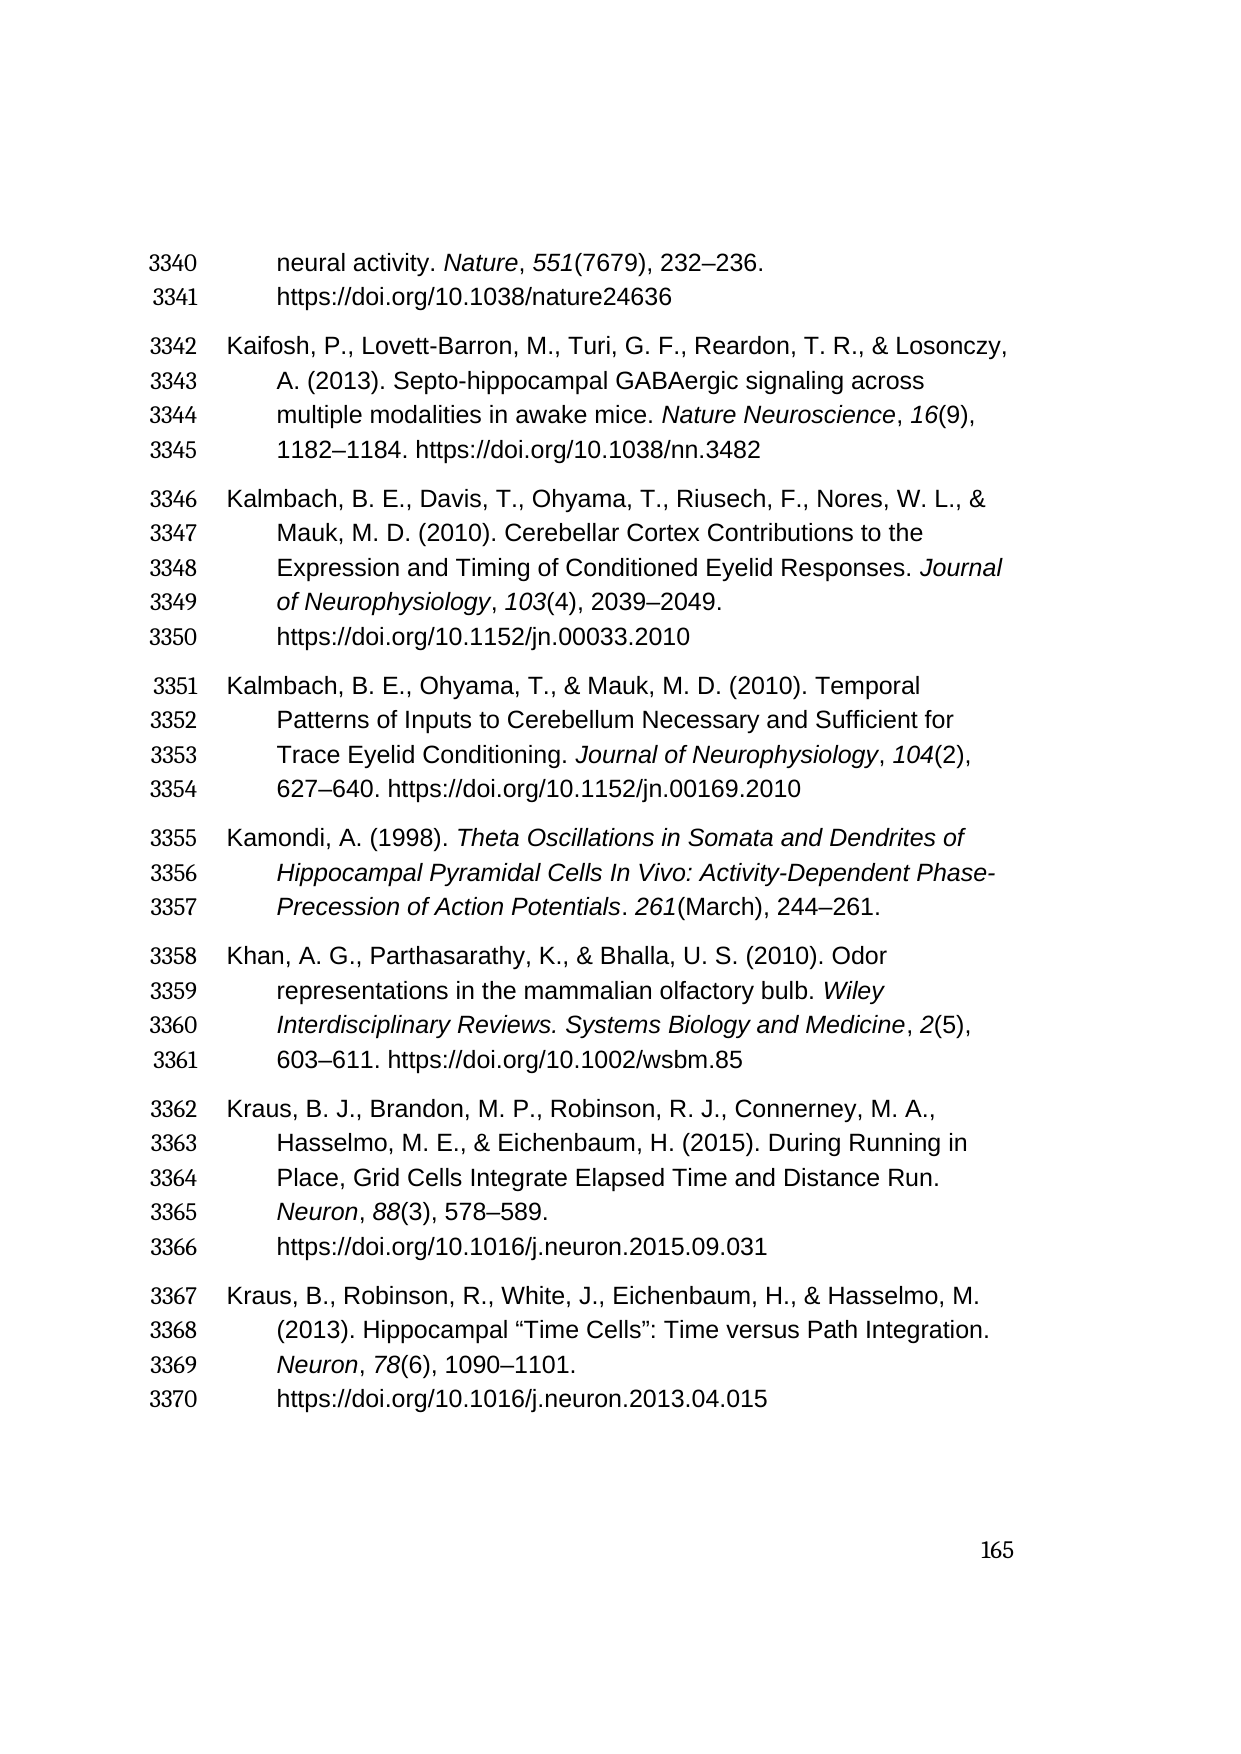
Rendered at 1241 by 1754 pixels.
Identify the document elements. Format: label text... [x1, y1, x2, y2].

text neural activity. Nature, 551(7679), 232–236. https://doi.org/10.1038/nature24636 [226, 248, 1014, 311]
text Kaifosh, P., Lovett-Barron, M., Turi, G. F., Reardon, T. R., & Losonczy, A. (2013). Septo-hippocampal GABAergic signaling across multiple modalities in awake mice. Nature Neuroscience, 16(9), 1182–1184. https://doi.org/10.1038/nn.3482 [226, 331, 1014, 463]
text Khan, A. G., Parthasarathy, K., & Bhalla, U. S. (2010). Odor representations in the mammalian olfactory bulb. Wiley Interdisciplinary Reviews. Systems Biology and Medicine, 2(5), 603–611. https://doi.org/10.1002/wsbm.85 [226, 941, 1014, 1073]
text Kalmbach, B. E., Ohyama, T., & Mauk, M. D. (2010). Temporal Patterns of Inputs to Cerebellum Necessary and Sufficient for Trace Eyelid Conditioning. Journal of Neurophysiology, 104(2), 627–640. https://doi.org/10.1152/jn.00169.2010 [226, 671, 1014, 803]
text Kalmbach, B. E., Davis, T., Ohyama, T., Riusech, F., Nores, W. L., & Mauk, M. D. (2010). Cerebellar Cortex Contributions to the Expression and Timing of Conditioned Eyelid Responses. Journal of Neurophysiology, 103(4), 2039–2049. https://doi.org/10.1152/jn.00033.2010 [226, 484, 1014, 650]
text Kamondi, A. (1998). Theta Oscillations in Somata and Dendrites of Hippocampal Pyramidal Cells In Vivo: Activity-Dependent Phase-Precession of Action Potentials. 261(March), 244–261. [226, 823, 1014, 921]
text Kraus, B. J., Brandon, M. P., Robinson, R. J., Connerney, M. A., Hasselmo, M. E., & Eichenbaum, H. (2015). During Running in Place, Grid Cells Integrate Elapsed Time and Distance Run. Neuron, 88(3), 578–589. https://doi.org/10.1016/j.neuron.2015.09.031 [226, 1094, 1014, 1260]
text Kraus, B., Robinson, R., White, J., Eichenbaum, H., & Hasselmo, M. (2013). Hippocampal “Time Cells”: Time versus Path Integration. Neuron, 78(6), 1090–1101. https://doi.org/10.1016/j.neuron.2013.04.015 [226, 1281, 1014, 1413]
